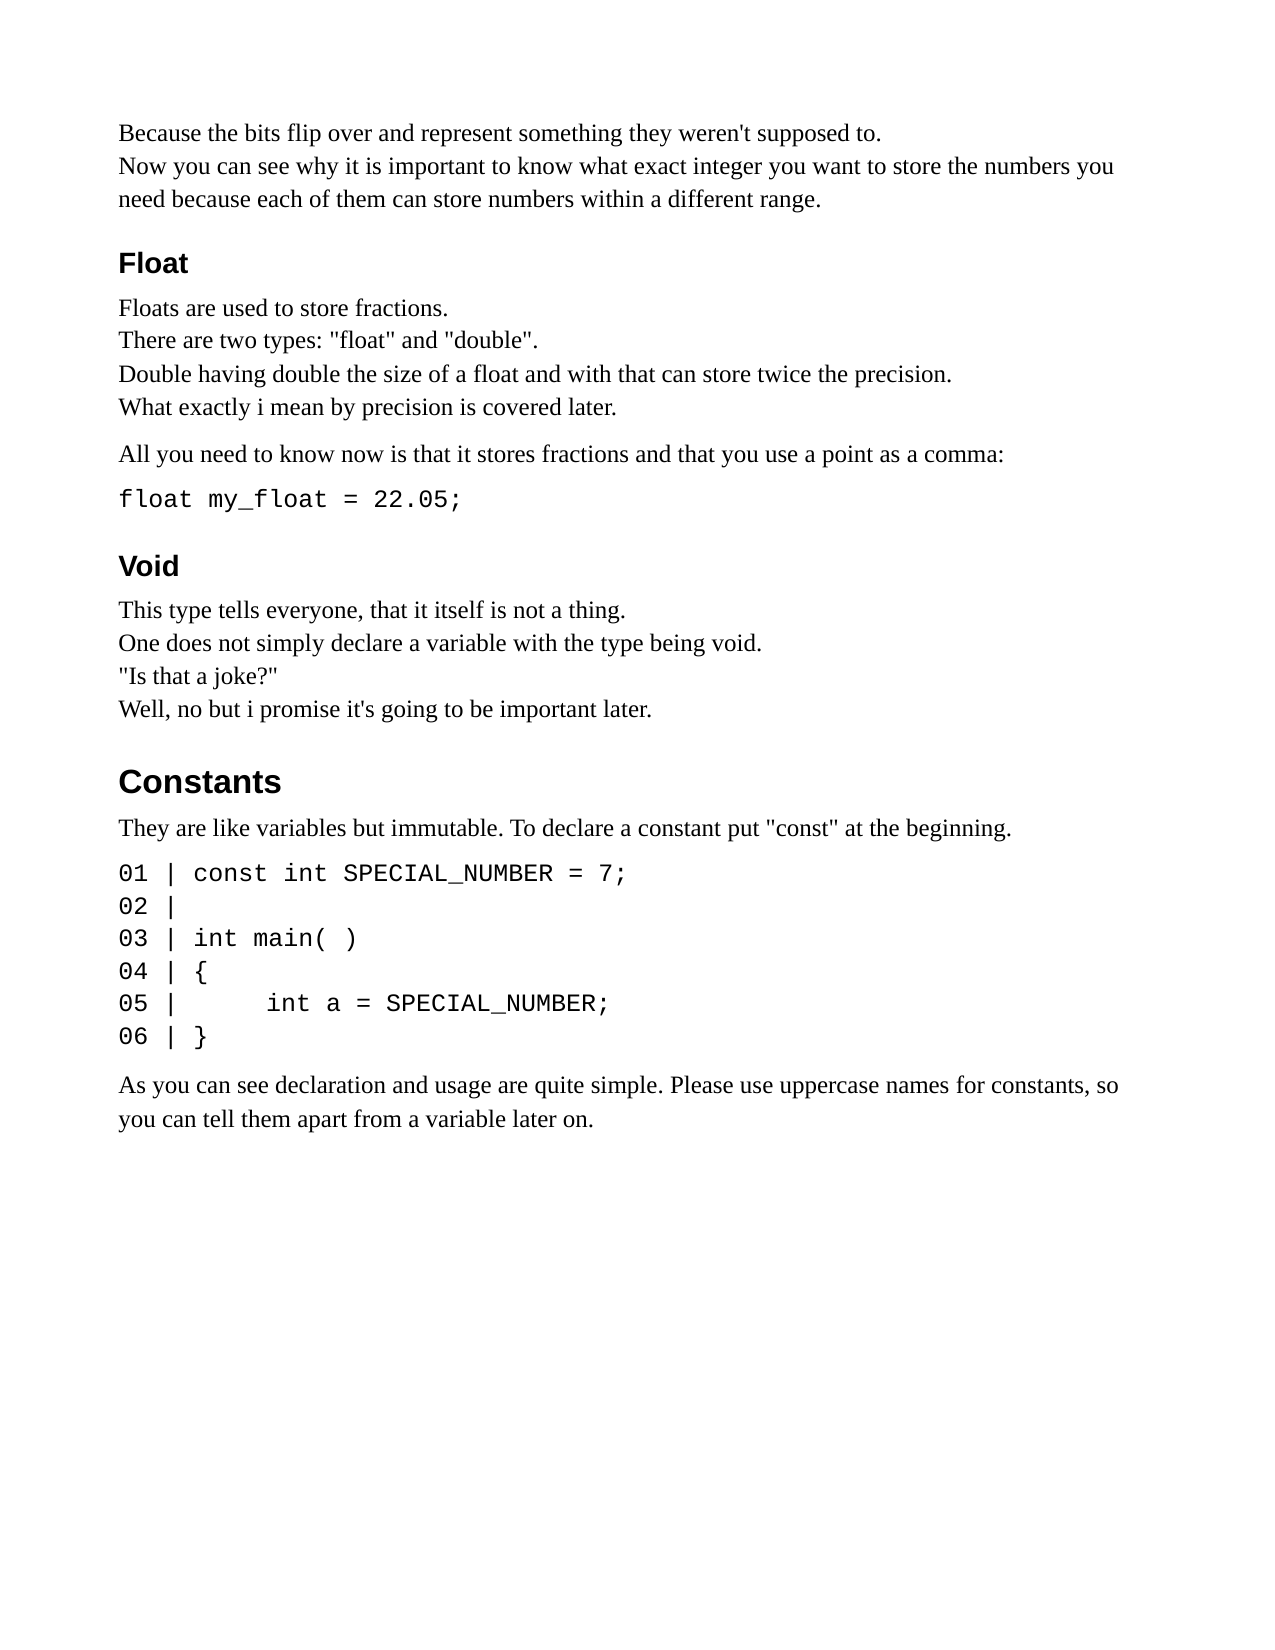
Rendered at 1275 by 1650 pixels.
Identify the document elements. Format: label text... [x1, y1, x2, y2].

text Floats are used to store fractions. There are two types: "float" and "double". Double having double the size of a float and with that can store twice the precision. What exactly i mean by precision is covered later. [118, 293, 1157, 420]
text Because the bits flip over and represent something they weren't supposed to. Now you can see why it is important to know what exact integer you want to store the numbers you need because each of them can store numbers within a different range. [118, 118, 1157, 213]
text float my_float = 22.05; [118, 487, 1157, 515]
subtitle Constants [118, 762, 1157, 801]
text As you can see declaration and usage are quite simple. Please use uppercase names for constants, so you can tell them apart from a variable later on. [118, 1071, 1157, 1132]
subtitle Float [118, 246, 1157, 280]
subtitle Void [118, 548, 1157, 582]
text This type tells everyone, that it itself is not a thing. One does not simply declare a variable with the type being void. "Is that a joke?" Well, no but i promise it's going to be important later. [118, 595, 1157, 723]
text All you need to know now is that it stores fractions and that you use a point as a comma: [118, 439, 1157, 468]
text They are like variables but immutable. To declare a constant put "const" at the beginning. [118, 813, 1157, 842]
text 01 | const int SPECIAL_NUMBER = 7; 02 | 03 | int main( ) 04 | { 05 | int a = SPECIAL_NUMBER; 06 | } [118, 861, 1157, 1052]
